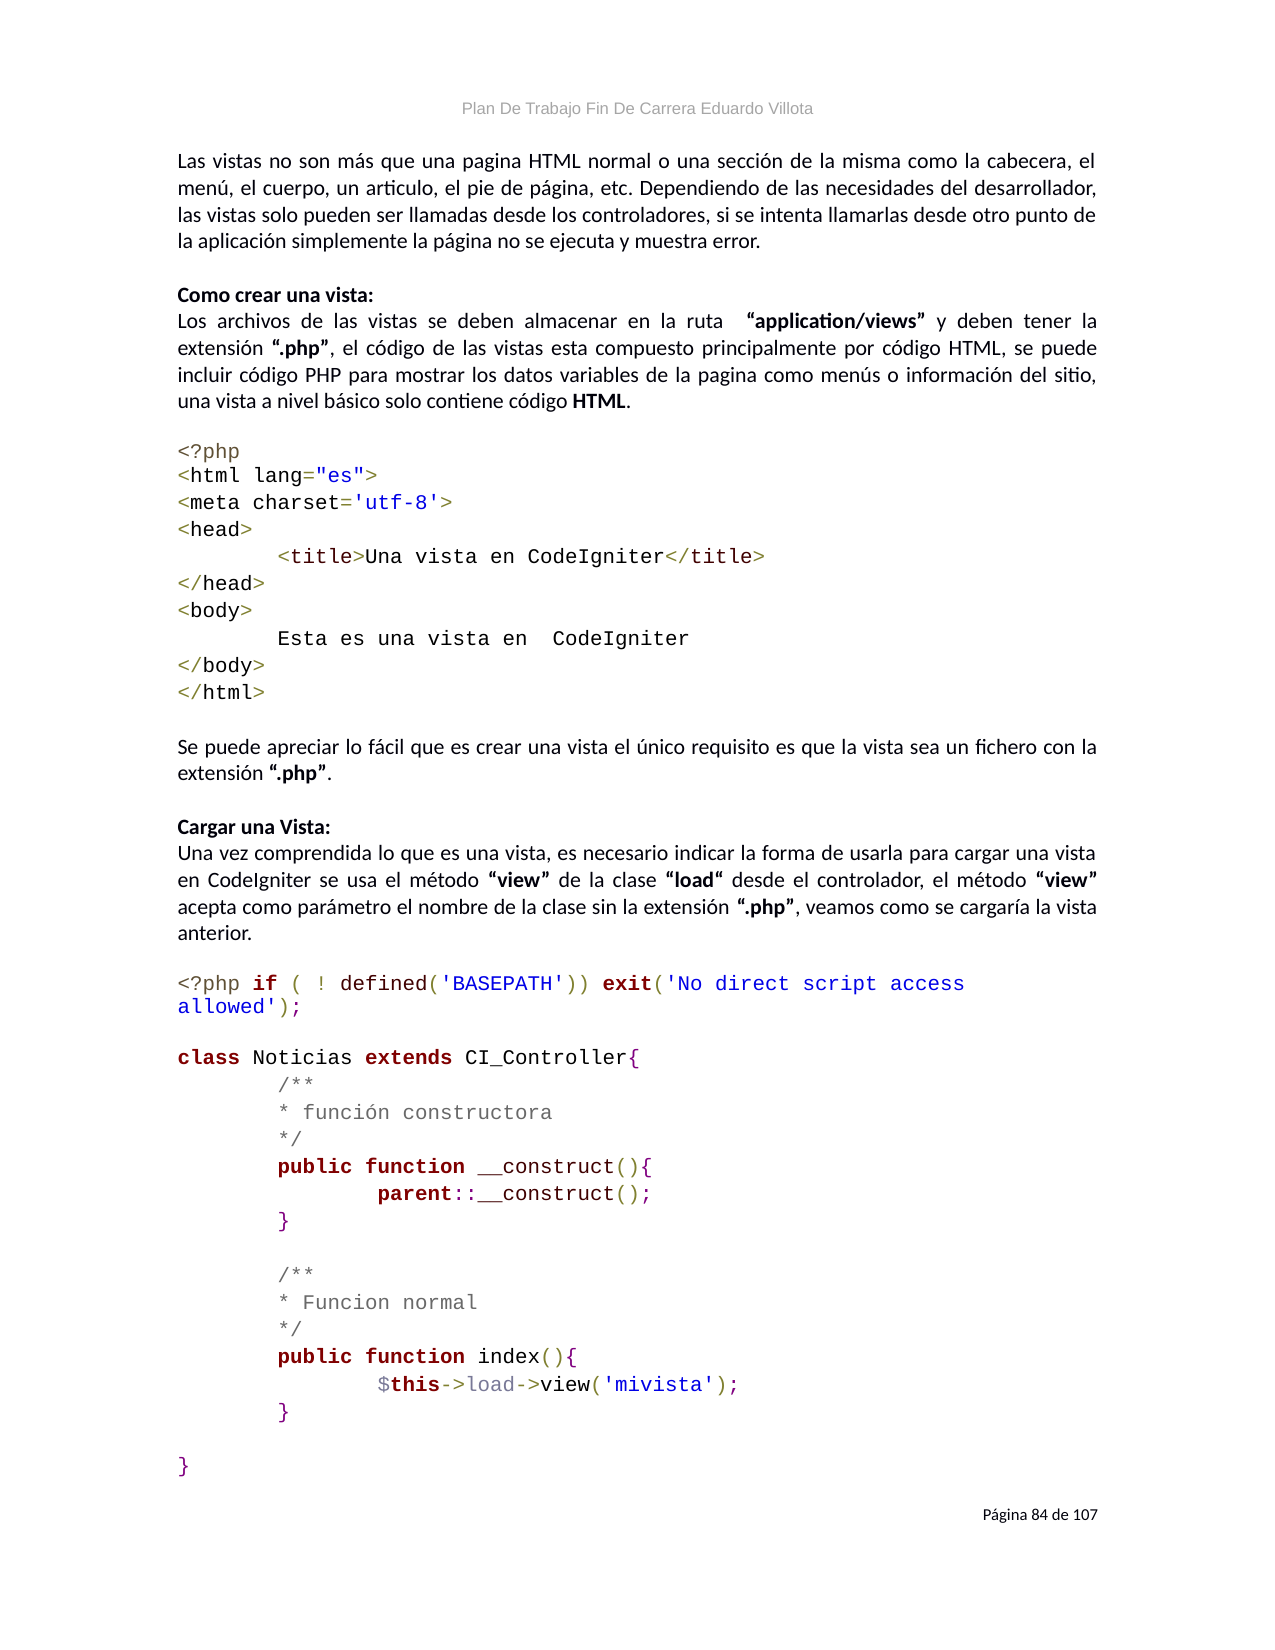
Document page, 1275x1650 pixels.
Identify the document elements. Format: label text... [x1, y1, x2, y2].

text <html lang="es"> [177, 464, 1098, 488]
text * función constructora [177, 1102, 1098, 1125]
text */ [177, 1319, 1098, 1343]
text Una vez comprendida lo que es una vista, es necesario indicar la forma de usarla para cargar una vista en CodeIgniter se usa el método “view” de la clase “load“ desde el controlador, el método “view” acepta como parámetro el nombre de la clase sin la extensión “.php”, veamos como se cargaría la vista anterior. [177, 839, 1098, 946]
text <title>Una vista en CodeIgniter</title> [177, 546, 1098, 570]
text Se puede apreciar lo fácil que es crear una vista el único requisito es que la vista sea un fichero con la extensión “.php”. [177, 733, 1098, 786]
text public function __construct(){ [177, 1156, 1098, 1180]
text class Noticias extends CI_Controller{ [177, 1047, 1098, 1071]
text } [177, 1401, 1098, 1424]
text /** [177, 1265, 1098, 1288]
text </body> [177, 655, 1098, 678]
text /** [177, 1074, 1098, 1098]
text Como crear una vista: [177, 281, 1098, 308]
text Esta es una vista en CodeIgniter [177, 628, 1098, 651]
text public function index(){ [177, 1346, 1098, 1370]
text <?php if ( ! defined('BASEPATH')) exit('No direct script access allowed'); [177, 973, 1098, 1020]
text <head> [177, 519, 1098, 543]
text <body> [177, 601, 1098, 624]
text Los archivos de las vistas se deben almacenar en la ruta “application/views” y deben tener la extensión “.php”, el código de las vistas esta compuesto principalmente por código HTML, se puede incluir código PHP para mostrar los datos variables de la pagina como menús o información del sitio, una vista a nivel básico solo contiene código HTML. [177, 308, 1098, 414]
text </html> [177, 682, 1098, 706]
text } [177, 1211, 1098, 1234]
text * Funcion normal [177, 1292, 1098, 1316]
text parent::__construct(); [177, 1183, 1098, 1207]
text </head> [177, 573, 1098, 597]
text } [177, 1455, 1098, 1479]
text $this->load->view('mivista'); [177, 1374, 1098, 1397]
text */ [177, 1129, 1098, 1153]
text <meta charset='utf-8'> [177, 492, 1098, 515]
text Las vistas no son más que una pagina HTML normal o una sección de la misma como la cabecera, el menú, el cuerpo, un articulo, el pie de página, etc. Dependiendo de las necesidades del desarrollador, las vistas solo pueden ser llamadas desde los controladores, si se intenta llamarlas desde otro punto de la aplicación simplemente la página no se ejecuta y muestra error. [177, 148, 1098, 254]
text <?php [177, 441, 1098, 464]
text Cargar una Vista: [177, 813, 1098, 839]
